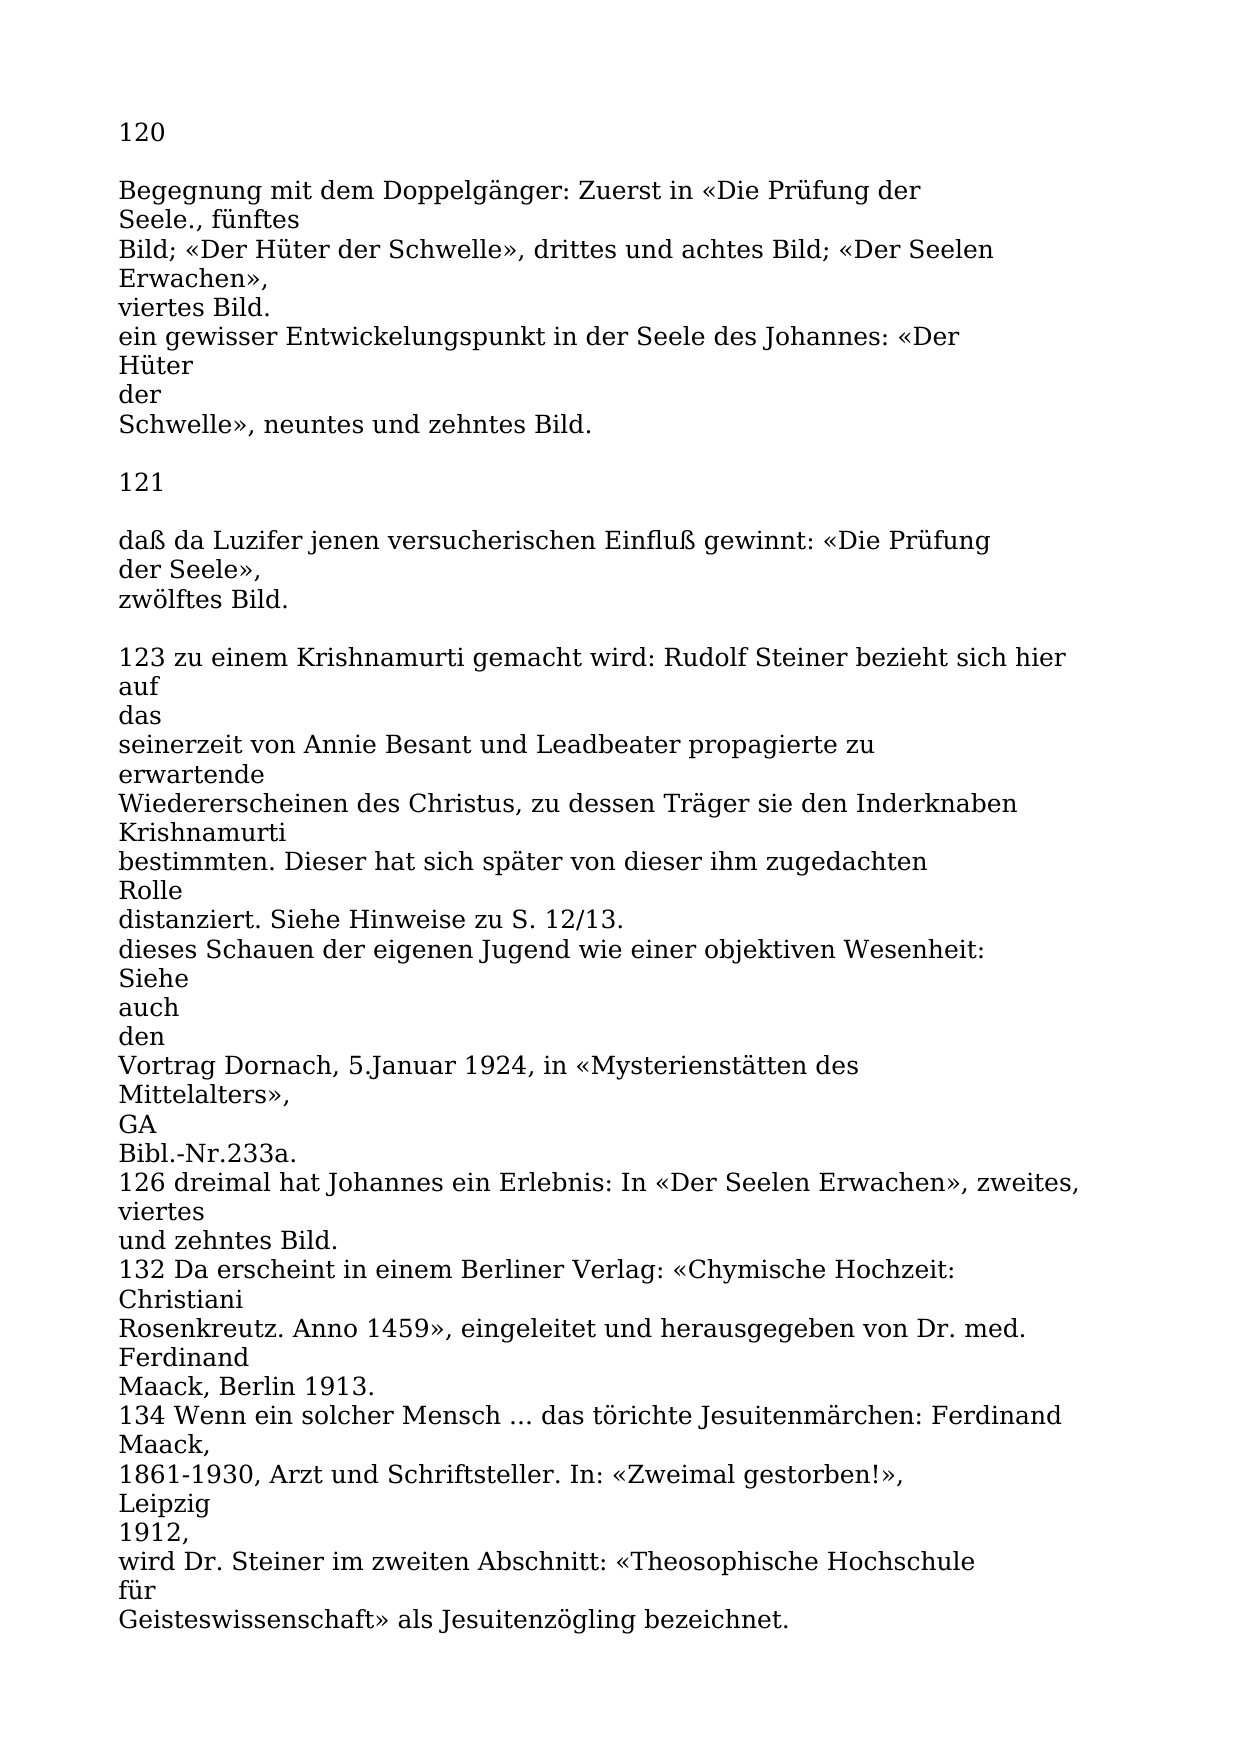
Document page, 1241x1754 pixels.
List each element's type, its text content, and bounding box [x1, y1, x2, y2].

text Rosenkreutz. Anno 1459», eingeleitet und herausgegeben von Dr. med. [118, 1314, 1122, 1343]
text auch [118, 993, 1122, 1022]
text 132 Da erscheint in einem Berliner Verlag: «Chymische Hochzeit: [118, 1256, 1122, 1285]
text für [118, 1576, 1122, 1606]
text dieses Schauen der eigenen Jugend wie einer objektiven Wesenheit: [118, 935, 1122, 964]
text der Seele», [118, 556, 1122, 585]
text seinerzeit von Annie Besant und Leadbeater propagierte zu [118, 731, 1122, 760]
text Hüter [118, 351, 1122, 381]
text zwölftes Bild. [118, 585, 1122, 614]
text GA [118, 1110, 1122, 1139]
text Leipzig [118, 1489, 1122, 1518]
text und zehntes Bild. [118, 1226, 1122, 1256]
text auf [118, 672, 1122, 701]
text Seele., fünftes [118, 206, 1122, 235]
text der [118, 381, 1122, 410]
text Wiedererscheinen des Christus, zu dessen Träger sie den Inderknaben [118, 789, 1122, 818]
text Christiani [118, 1285, 1122, 1314]
text Rolle [118, 876, 1122, 906]
text Vortrag Dornach, 5.Januar 1924, in «Mysterienstätten des [118, 1051, 1122, 1081]
text 134 Wenn ein solcher Mensch ... das törichte Jesuitenmärchen: Ferdinand [118, 1401, 1122, 1431]
text 121 [118, 468, 1122, 497]
text 123 zu einem Krishnamurti gemacht wird: Rudolf Steiner bezieht sich hier [118, 643, 1122, 672]
text wird Dr. Steiner im zweiten Abschnitt: «Theosophische Hochschule [118, 1547, 1122, 1576]
text das [118, 701, 1122, 731]
text Krishnamurti [118, 818, 1122, 847]
text den [118, 1022, 1122, 1051]
text Ferdinand [118, 1343, 1122, 1372]
text distanziert. Siehe Hinweise zu S. 12/13. [118, 906, 1122, 935]
text Schwelle», neuntes und zehntes Bild. [118, 410, 1122, 439]
text viertes Bild. [118, 293, 1122, 322]
text daß da Luzifer jenen versucherischen Einfluß gewinnt: «Die Prüfung [118, 526, 1122, 556]
text 126 dreimal hat Johannes ein Erlebnis: In «Der Seelen Erwachen», zweites, [118, 1168, 1122, 1197]
text viertes [118, 1197, 1122, 1226]
text Mittelalters», [118, 1081, 1122, 1110]
text ein gewisser Entwickelungspunkt in der Seele des Johannes: «Der [118, 322, 1122, 351]
text 120 [118, 118, 1122, 147]
text Begegnung mit dem Doppelgänger: Zuerst in «Die Prüfung der [118, 176, 1122, 206]
text 1912, [118, 1518, 1122, 1547]
text Bild; «Der Hüter der Schwelle», drittes und achtes Bild; «Der Seelen [118, 235, 1122, 264]
text Geisteswissenschaft» als Jesuitenzögling bezeichnet. [118, 1606, 1122, 1635]
text erwartende [118, 760, 1122, 789]
text bestimmten. Dieser hat sich später von dieser ihm zugedachten [118, 847, 1122, 876]
text Bibl.-Nr.233a. [118, 1139, 1122, 1168]
text Maack, [118, 1431, 1122, 1460]
text Maack, Berlin 1913. [118, 1372, 1122, 1401]
text Erwachen», [118, 264, 1122, 293]
text 1861-1930, Arzt und Schriftsteller. In: «Zweimal gestorben!», [118, 1460, 1122, 1489]
text Siehe [118, 964, 1122, 993]
